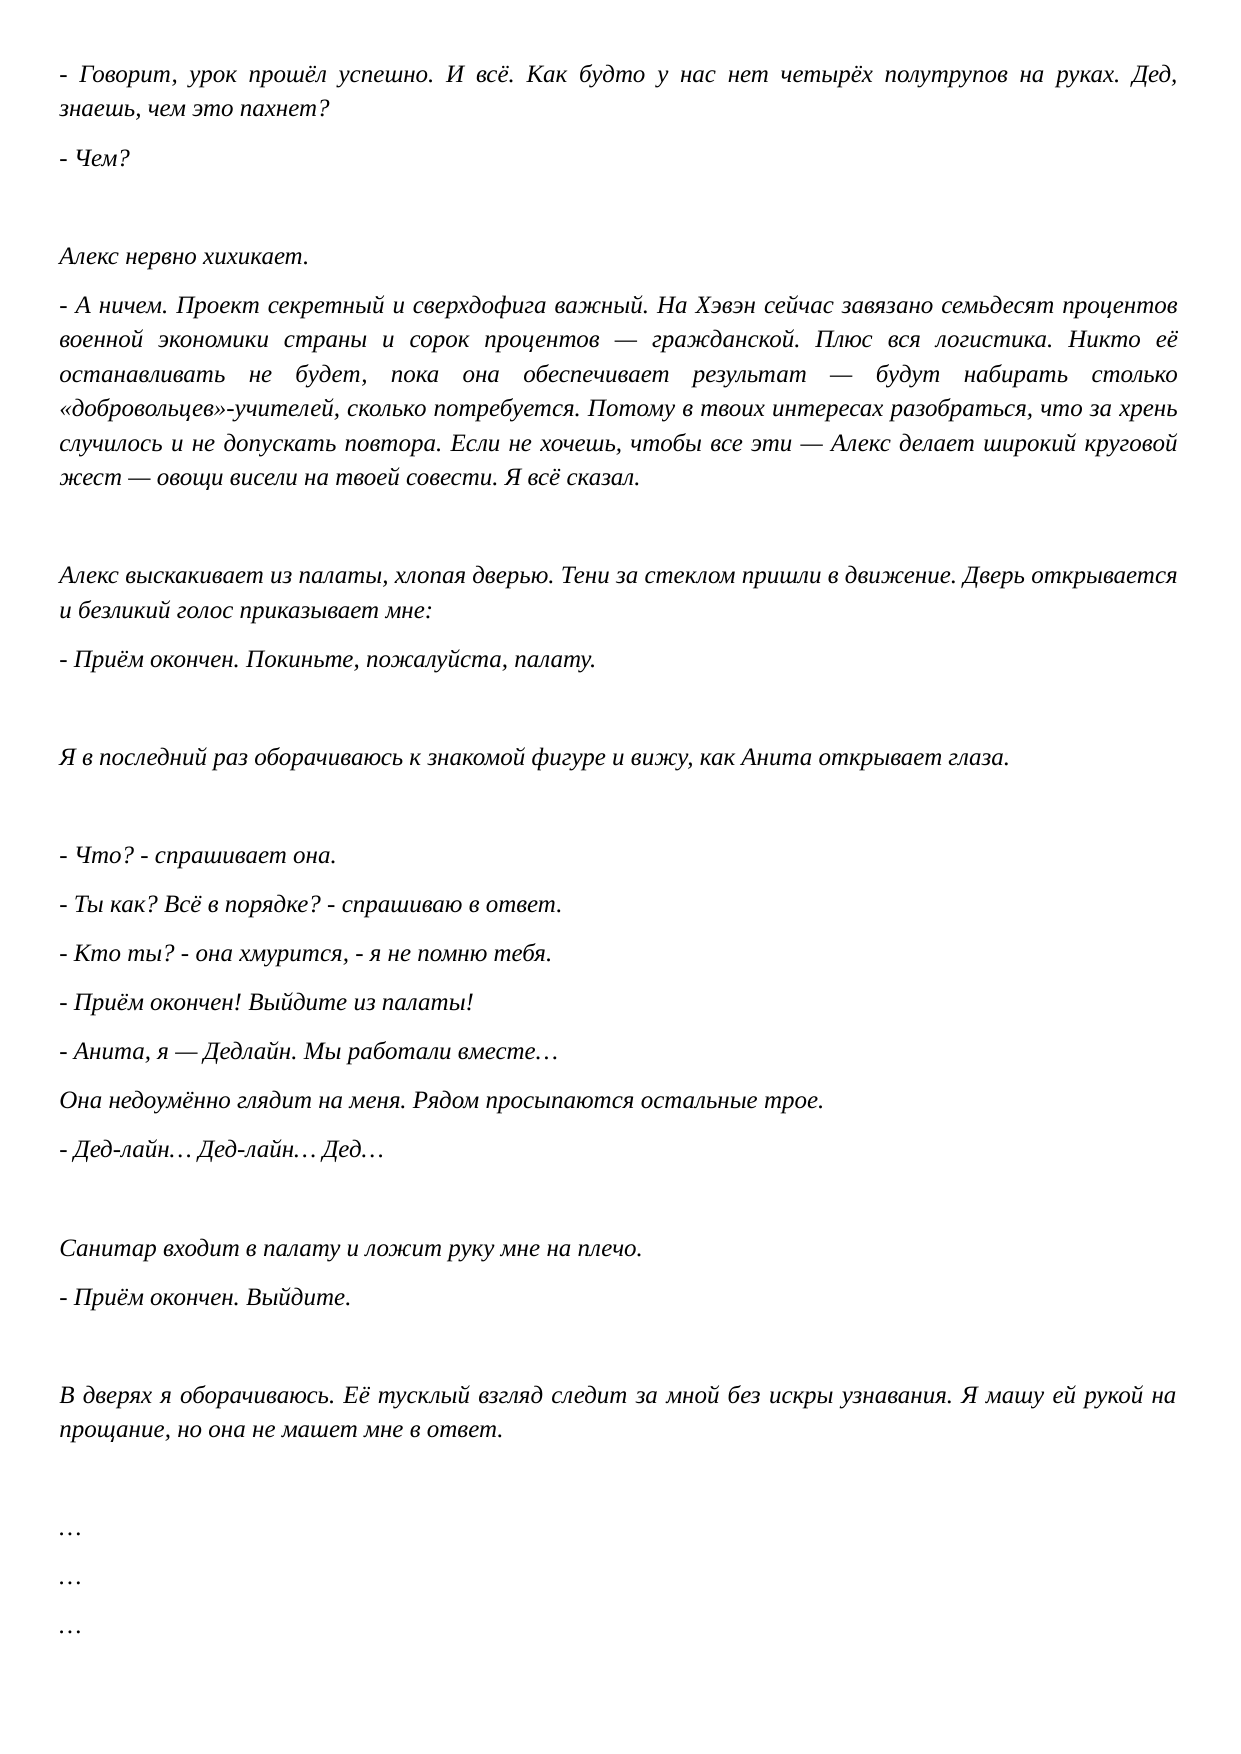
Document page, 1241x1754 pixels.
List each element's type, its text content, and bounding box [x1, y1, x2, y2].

text - Приём окончен! Выйдите из палаты! [59, 987, 1181, 1016]
text Санитар входит в палату и ложит руку мне на плечо. [59, 1233, 1181, 1261]
text - Говорит, урок прошёл успешно. И всё. Как будто у нас нет четырёх полутрупов на руках. Дед, знаешь, чем это пахнет? [59, 59, 1181, 122]
text Алекс выскакивает из палаты, хлопая дверью. Тени за стеклом пришли в движение. Дверь открывается и безликий голос приказывает мне: [59, 560, 1181, 623]
text - Кто ты? - она хмурится, - я не помню тебя. [59, 938, 1181, 967]
text - Приём окончен. Выйдите. [59, 1282, 1181, 1310]
text - Чем? [59, 143, 1181, 171]
text - Что? - спрашивает она. [59, 840, 1181, 869]
text … [59, 1512, 1181, 1541]
text В дверях я оборачиваюсь. Её тусклый взгляд следит за мной без искры узнавания. Я машу ей рукой на прощание, но она не машет мне в ответ. [59, 1380, 1181, 1443]
text - Дед-лайн… Дед-лайн… Дед… [59, 1134, 1181, 1163]
text … [59, 1611, 1181, 1639]
text Алекс нервно хихикает. [59, 241, 1181, 269]
text - Ты как? Всё в порядке? - спрашиваю в ответ. [59, 889, 1181, 918]
text Она недоумённо глядит на меня. Рядом просыпаются остальные трое. [59, 1085, 1181, 1114]
text Я в последний раз оборачиваюсь к знакомой фигуре и вижу, как Анита открывает глаза. [59, 742, 1181, 771]
text … [59, 1561, 1181, 1590]
text - Анита, я — Дедлайн. Мы работали вместе… [59, 1036, 1181, 1065]
text - Приём окончен. Покиньте, пожалуйста, палату. [59, 644, 1181, 673]
text - А ничем. Проект секретный и сверхдофига важный. На Хэвэн сейчас завязано семьдесят процентов военной экономики страны и сорок процентов — гражданской. Плюс вся логистика. Никто её останавливать не будет, пока она обеспечивает результат — будут набирать столько «добровольцев»-учителей, сколько потребуется. Потому в твоих интересах разобраться, что за хрень случилось и не допускать повтора. Если не хочешь, чтобы все эти — Алекс делает широкий круговой жест — овощи висели на твоей совести. Я всё сказал. [59, 290, 1181, 491]
